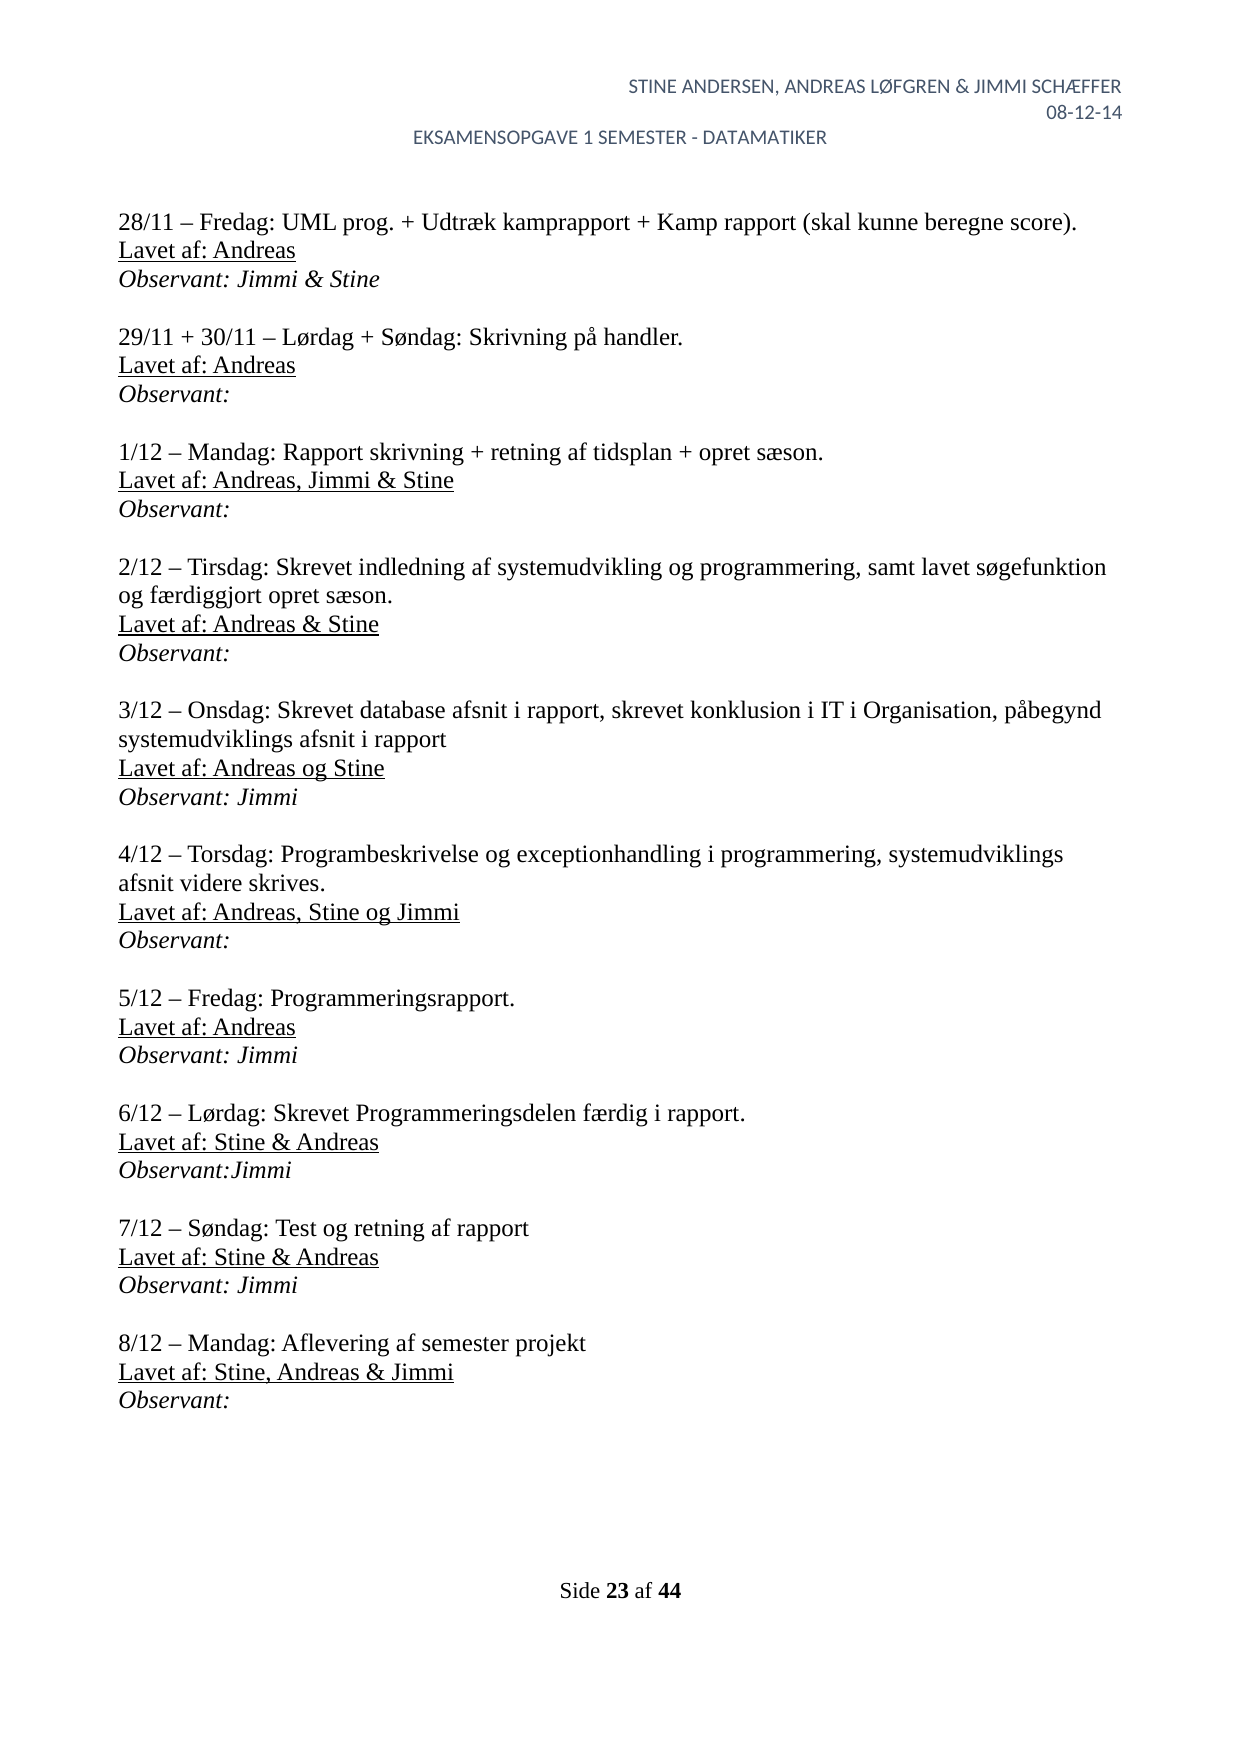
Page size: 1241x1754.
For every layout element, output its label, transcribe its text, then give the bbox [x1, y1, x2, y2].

text Lavet af: Andreas [118, 351, 1122, 379]
text Observant: [118, 1386, 1122, 1414]
text Lavet af: Stine & Andreas [118, 1242, 1122, 1271]
text 6/12 – Lørdag: Skrevet Programmeringsdelen færdig i rapport. [118, 1098, 1122, 1127]
text 28/11 – Fredag: UML prog. + Udtræk kamprapport + Kamp rapport (skal kunne beregne score). Lavet af: Andreas [118, 207, 1122, 264]
text Observant: [118, 379, 1122, 408]
text 8/12 – Mandag: Aflevering af semester projekt [118, 1328, 1122, 1357]
text 4/12 – Torsdag: Programbeskrivelse og exceptionhandling i programmering, systemudviklings afsnit videre skrives. [118, 839, 1122, 897]
text Observant: [118, 494, 1122, 523]
text 29/11 + 30/11 – Lørdag + Søndag: Skrivning på handler. [118, 322, 1122, 351]
text Lavet af: Andreas, Jimmi & Stine [118, 466, 1122, 494]
text Observant:Jimmi [118, 1156, 1122, 1184]
text Lavet af: Stine & Andreas [118, 1127, 1122, 1156]
text Lavet af: Andreas [118, 1012, 1122, 1041]
text Lavet af: Andreas, Stine og Jimmi [118, 897, 1122, 926]
text Lavet af: Andreas og Stine [118, 753, 1122, 782]
text Lavet af: Andreas & Stine [118, 609, 1122, 638]
text Observant: Jimmi & Stine [118, 264, 1122, 293]
text Lavet af: Stine, Andreas & Jimmi [118, 1357, 1122, 1386]
text Observant: Jimmi [118, 782, 1122, 811]
text Observant: [118, 638, 1122, 667]
text 1/12 – Mandag: Rapport skrivning + retning af tidsplan + opret sæson. [118, 437, 1122, 466]
text 7/12 – Søndag: Test og retning af rapport [118, 1213, 1122, 1242]
text Observant: [118, 926, 1122, 954]
text 5/12 – Fredag: Programmeringsrapport. [118, 983, 1122, 1012]
text Observant: Jimmi [118, 1271, 1122, 1299]
text 3/12 – Onsdag: Skrevet database afsnit i rapport, skrevet konklusion i IT i Organisation, påbegynd systemudviklings afsnit i rapport [118, 696, 1122, 753]
text 2/12 – Tirsdag: Skrevet indledning af systemudvikling og programmering, samt lavet søgefunktion og færdiggjort opret sæson. [118, 552, 1122, 609]
text Observant: Jimmi [118, 1041, 1122, 1069]
